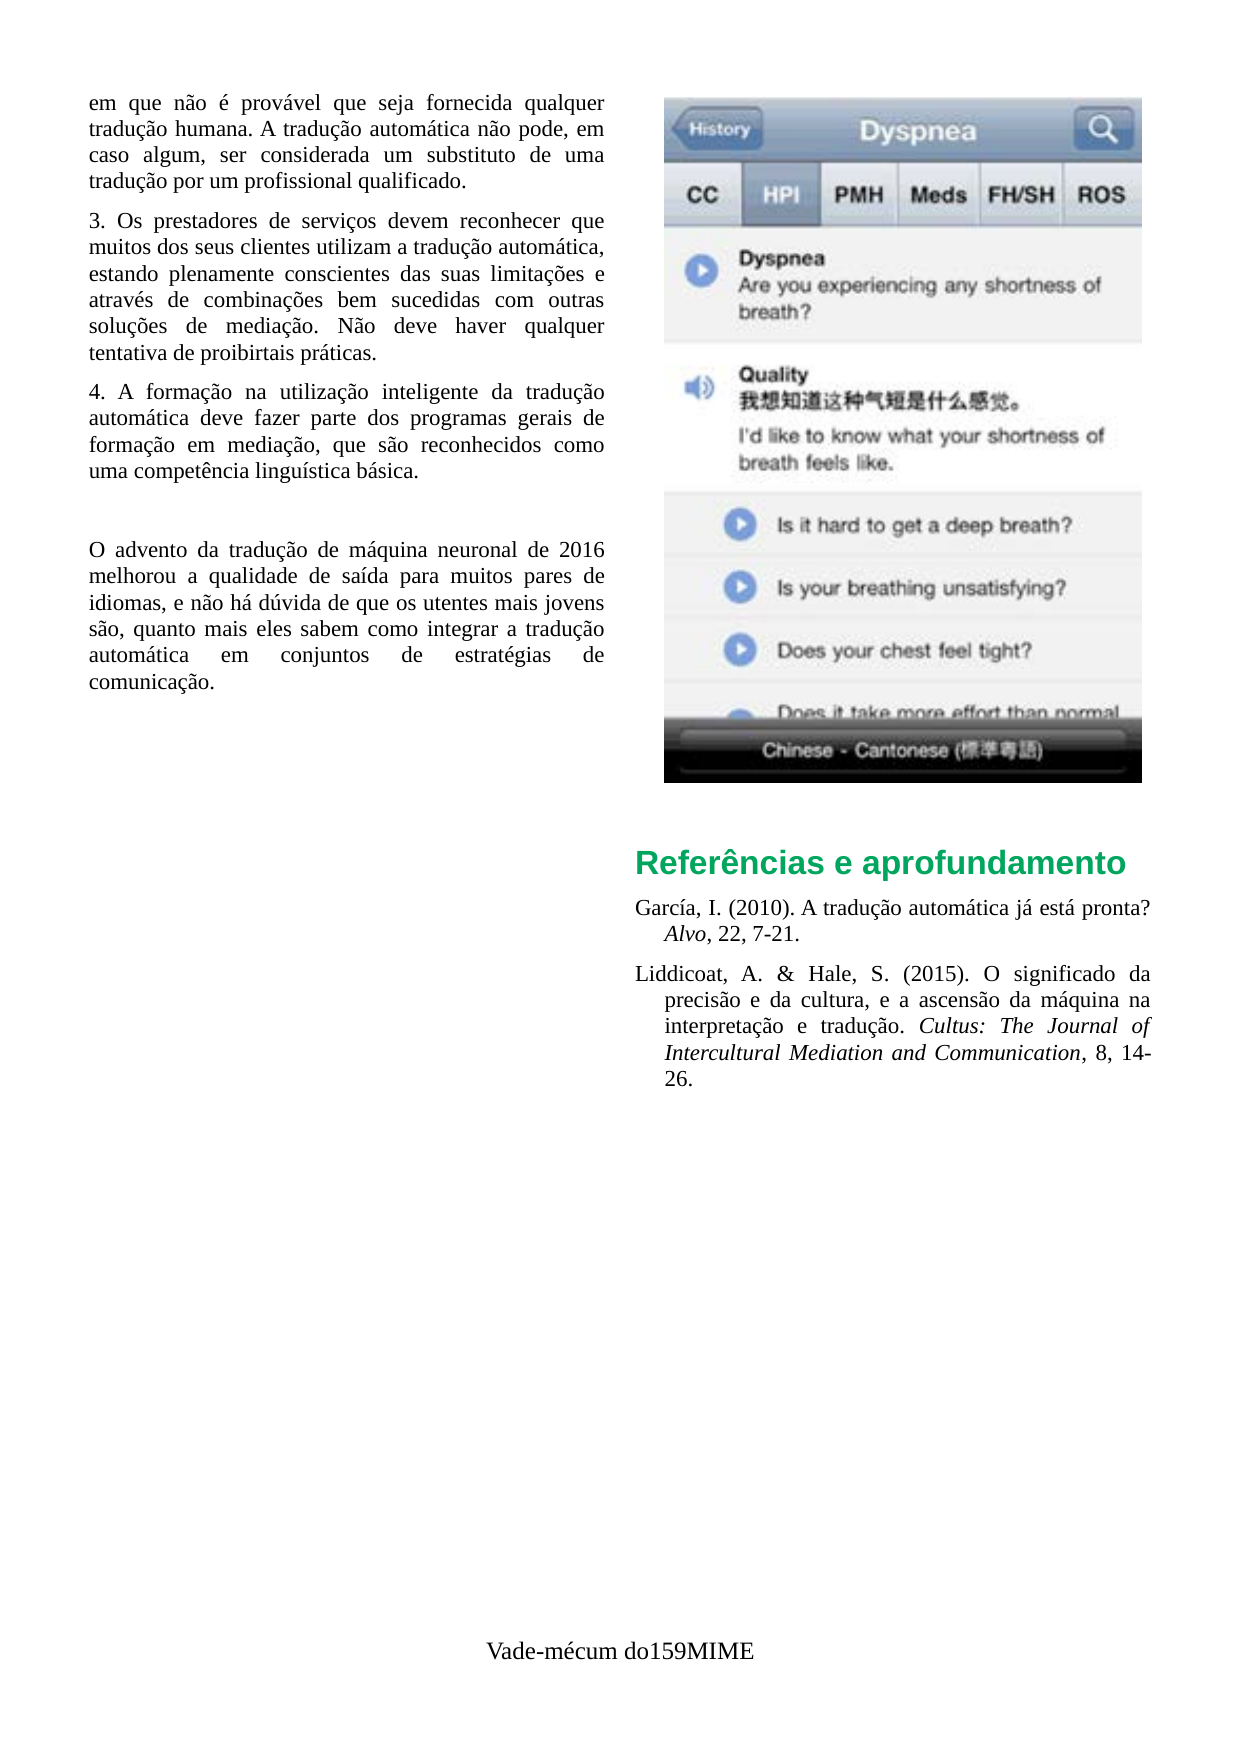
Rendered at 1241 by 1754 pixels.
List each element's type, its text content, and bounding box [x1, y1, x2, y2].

text Liddicoat, A. & Hale, S. (2015). O significado da precisão e da cultura, e a ascensão da máquina na interpretação e tradução. Cultus: The Journal of Intercultural Mediation and Communication, 8, 14-26. [635, 960, 1152, 1091]
text 4. A formação na utilização inteligente da tradução automática deve fazer parte dos programas gerais de formação em mediação, que são reconhecidos como uma competência linguística básica. [88, 378, 605, 483]
subtitle Referências e aprofundamento [635, 843, 1152, 881]
text em que não é provável que seja fornecida qualquer tradução humana. A tradução automática não pode, em caso algum, ser considerada um substituto de uma tradução por um profissional qualificado. [88, 88, 605, 194]
text O advento da tradução de máquina neuronal de 2016 melhorou a qualidade de saída para muitos pares de idiomas, e não há dúvida de que os utentes mais jovens são, quanto mais eles sabem como integrar a tradução automática em conjuntos de estratégias de comunicação. [88, 536, 605, 694]
text García, I. (2010). A tradução automática já está pronta? Alvo, 22, 7-21. [635, 894, 1152, 947]
picture [664, 96, 1142, 783]
text 3. Os prestadores de serviços devem reconhecer que muitos dos seus clientes utilizam a tradução automática, estando plenamente conscientes das suas limitações e através de combinações bem sucedidas com outras soluções de mediação. Não deve haver qualquer tentativa de proibirtais práticas. [88, 207, 605, 365]
